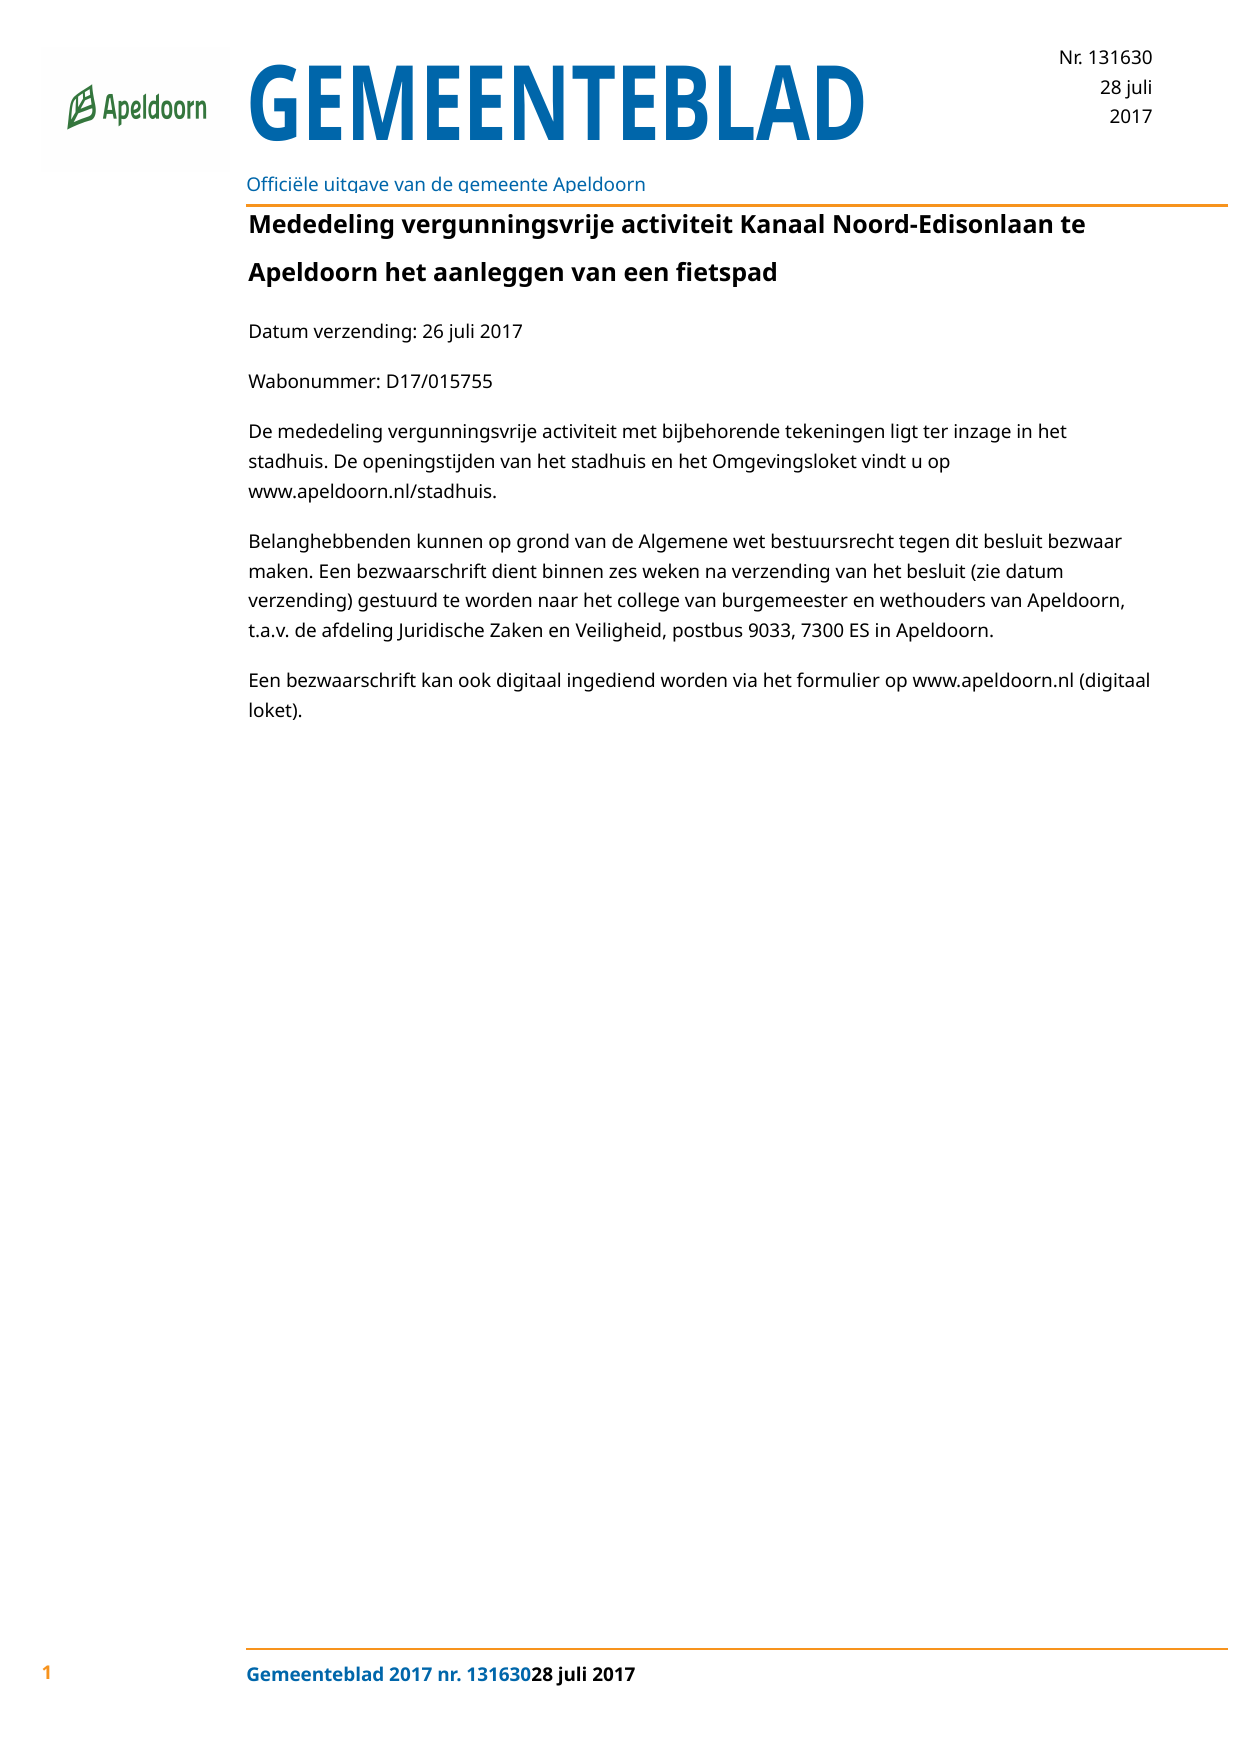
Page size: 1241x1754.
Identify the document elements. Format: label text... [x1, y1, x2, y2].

text Datum verzending: 26 juli 2017 [248, 318, 1152, 344]
text De mededeling vergunningsvrije activiteit met bijbehorende tekeningen ligt ter inzage in het stadhuis. De openingstijden van het stadhuis en het Omgevingsloket vindt u op www.apeldoorn.nl/stadhuis. [248, 419, 1152, 504]
text Een bezwaarschrift kan ook digitaal ingediend worden via het formulier op www.apeldoorn.nl (digitaal loket). [248, 667, 1152, 723]
text Mededeling vergunningsvrije activiteit Kanaal Noord-Edisonlaan te Apeldoorn het aanleggen van een fietspad [248, 207, 1152, 288]
text Wabonummer: D17/015755 [248, 368, 1152, 394]
picture [41, 47, 231, 172]
text Belanghebbenden kunnen op grond van de Algemene wet bestuursrecht tegen dit besluit bezwaar maken. Een bezwaarschrift dient binnen zes weken na verzending van het besluit (zie datum verzending) gestuurd te worden naar het college van burgemeester en wethouders van Apeldoorn, t.a.v. de afdeling Juridische Zaken en Veiligheid, postbus 9033, 7300 ES in Apeldoorn. [248, 528, 1152, 643]
